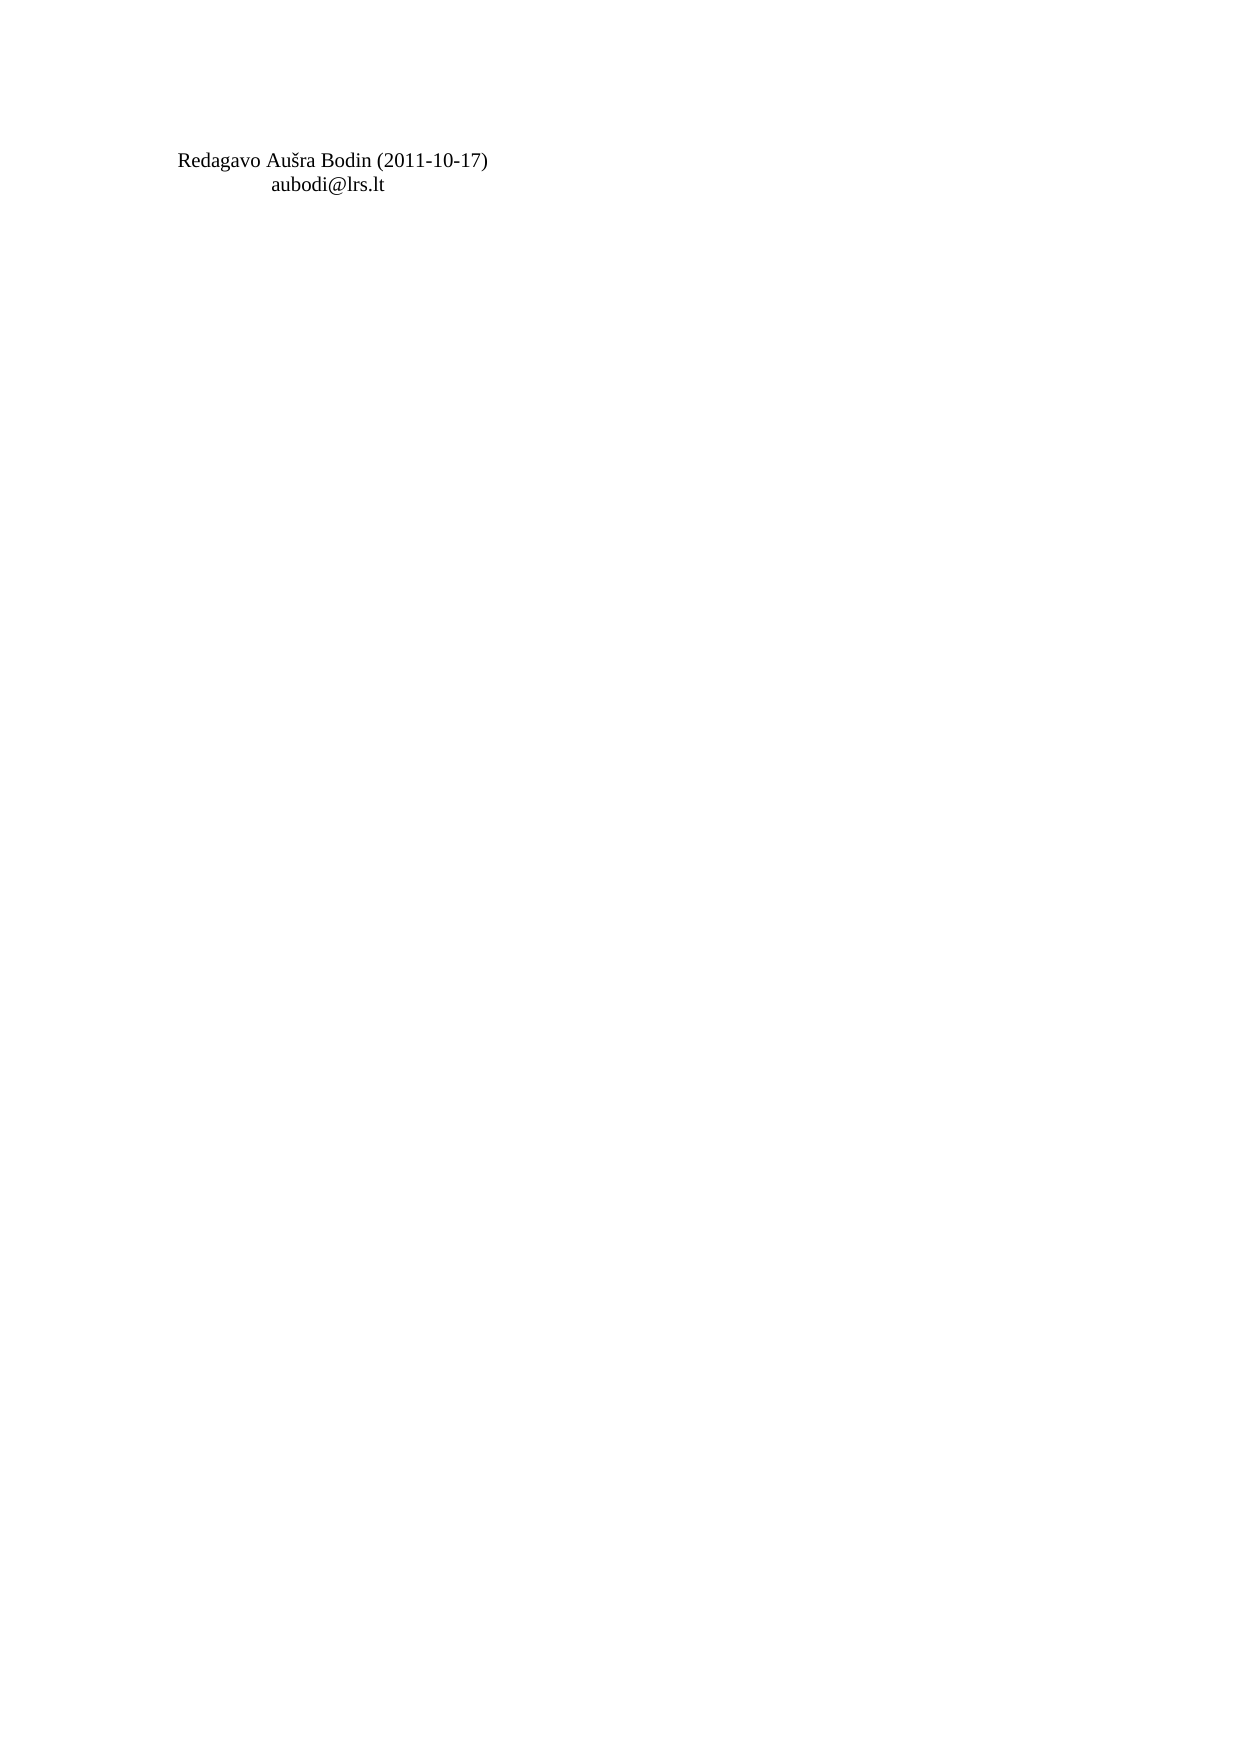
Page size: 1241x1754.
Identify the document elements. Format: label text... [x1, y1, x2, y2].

text Redagavo Aušra Bodin (2011-10-17) [177, 148, 1122, 172]
text aubodi@lrs.lt [177, 172, 1122, 196]
